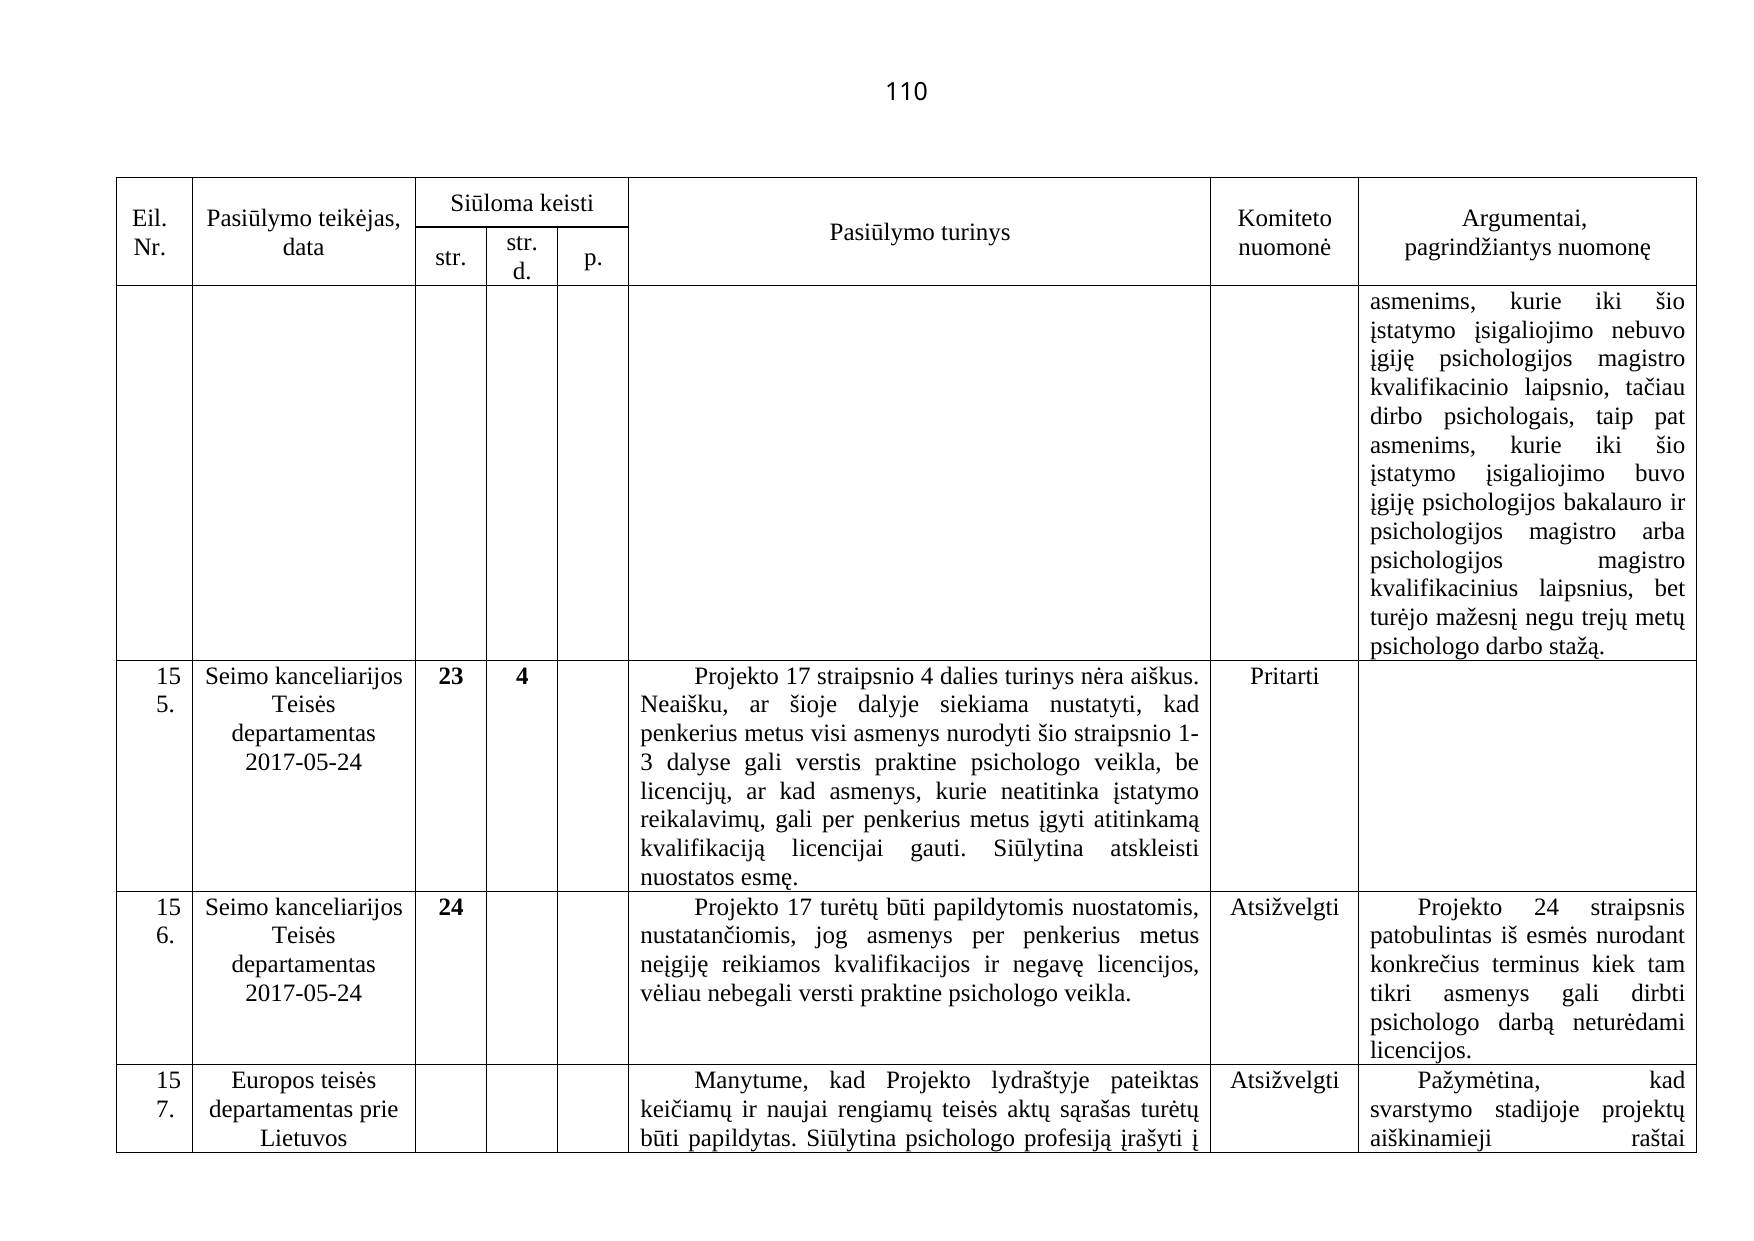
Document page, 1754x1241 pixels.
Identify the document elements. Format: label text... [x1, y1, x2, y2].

table_cell Projekto 17 straipsnio 4 dalies turinys nėra aiškus. Neaišku, ar šioje dalyje siekiama nustatyti, kad penkerius metus visi asmenys nurodyti šio straipsnio 1-3 dalyse gali verstis praktine psichologo veikla, be licencijų, ar kad asmenys, kurie neatitinka įstatymo reikalavimų, gali per penkerius metus įgyti atitinkamą kvalifikaciją licencijai gauti. Siūlytina atskleisti nuostatos esmę. [629, 661, 1210, 891]
table_cell str. [416, 228, 486, 285]
table_header Pasiūlymo turinys [629, 178, 1210, 285]
table_cell asmenims, kurie iki šio įstatymo įsigaliojimo nebuvo įgiję psichologijos magistro kvalifikacinio laipsnio, tačiau dirbo psichologais, taip pat asmenims, kurie iki šio įstatymo įsigaliojimo buvo įgiję psichologijos bakalauro ir psichologijos magistro arba psichologijos magistro kvalifikacinius laipsnius, bet turėjo mažesnį negu trejų metų psichologo darbo stažą. [1359, 286, 1696, 660]
table_cell Projekto 17 turėtų būti papildytomis nuostatomis, nustatančiomis, jog asmenys per penkerius metus neįgiję reikiamos kvalifikacijos ir negavę licencijos, vėliau nebegali versti praktine psichologo veikla. [629, 892, 1210, 1064]
table_header Pasiūlymo teikėjas, data [193, 178, 415, 285]
table_cell Manytume, kad Projekto lydraštyje pateiktas keičiamų ir naujai rengiamų teisės aktų sąrašas turėtų būti papildytas. Siūlytina psichologo profesiją įrašyti į [629, 1065, 1210, 1152]
table_cell [117, 661, 192, 891]
table_cell Europos teisės departamentas prie Lietuvos [193, 1065, 415, 1152]
table_cell [416, 286, 486, 660]
table_cell [117, 1065, 192, 1152]
table_cell [117, 892, 192, 1064]
table_header Argumentai, pagrindžiantys nuomonę [1359, 178, 1696, 285]
table_header Siūloma keisti [416, 178, 628, 226]
table_cell Pažymėtina, kad svarstymo stadijoje projektų aiškinamieji raštai [1359, 1065, 1696, 1152]
table_cell 4 [487, 661, 557, 891]
table_cell Atsižvelgti [1211, 1065, 1358, 1152]
table_cell [558, 661, 628, 891]
table_cell Seimo kanceliarijos Teisės departamentas 2017-05-24 [193, 892, 415, 1064]
table_cell [487, 892, 557, 1064]
table_cell 23 [416, 661, 486, 891]
table_header Eil. Nr. [117, 178, 192, 285]
table_header Komiteto nuomonė [1211, 178, 1358, 285]
table_cell Projekto 24 straipsnis patobulintas iš esmės nurodant konkrečius terminus kiek tam tikri asmenys gali dirbti psichologo darbą neturėdami licencijos. [1359, 892, 1696, 1064]
table_cell str. d. [487, 228, 557, 285]
table_cell [416, 1065, 486, 1152]
table_cell [629, 286, 1210, 660]
table_cell [117, 286, 192, 660]
table_cell [558, 892, 628, 1064]
table_cell [487, 1065, 557, 1152]
table_cell [1359, 661, 1696, 891]
table_cell Pritarti [1211, 661, 1358, 891]
table_cell [193, 286, 415, 660]
table_cell [1211, 286, 1358, 660]
table_cell 24 [416, 892, 486, 1064]
table_cell p. [558, 228, 628, 285]
table_cell [487, 286, 557, 660]
table_cell [558, 286, 628, 660]
table_cell Atsižvelgti [1211, 892, 1358, 1064]
table_cell [558, 1065, 628, 1152]
table_cell Seimo kanceliarijos Teisės departamentas 2017-05-24 [193, 661, 415, 891]
